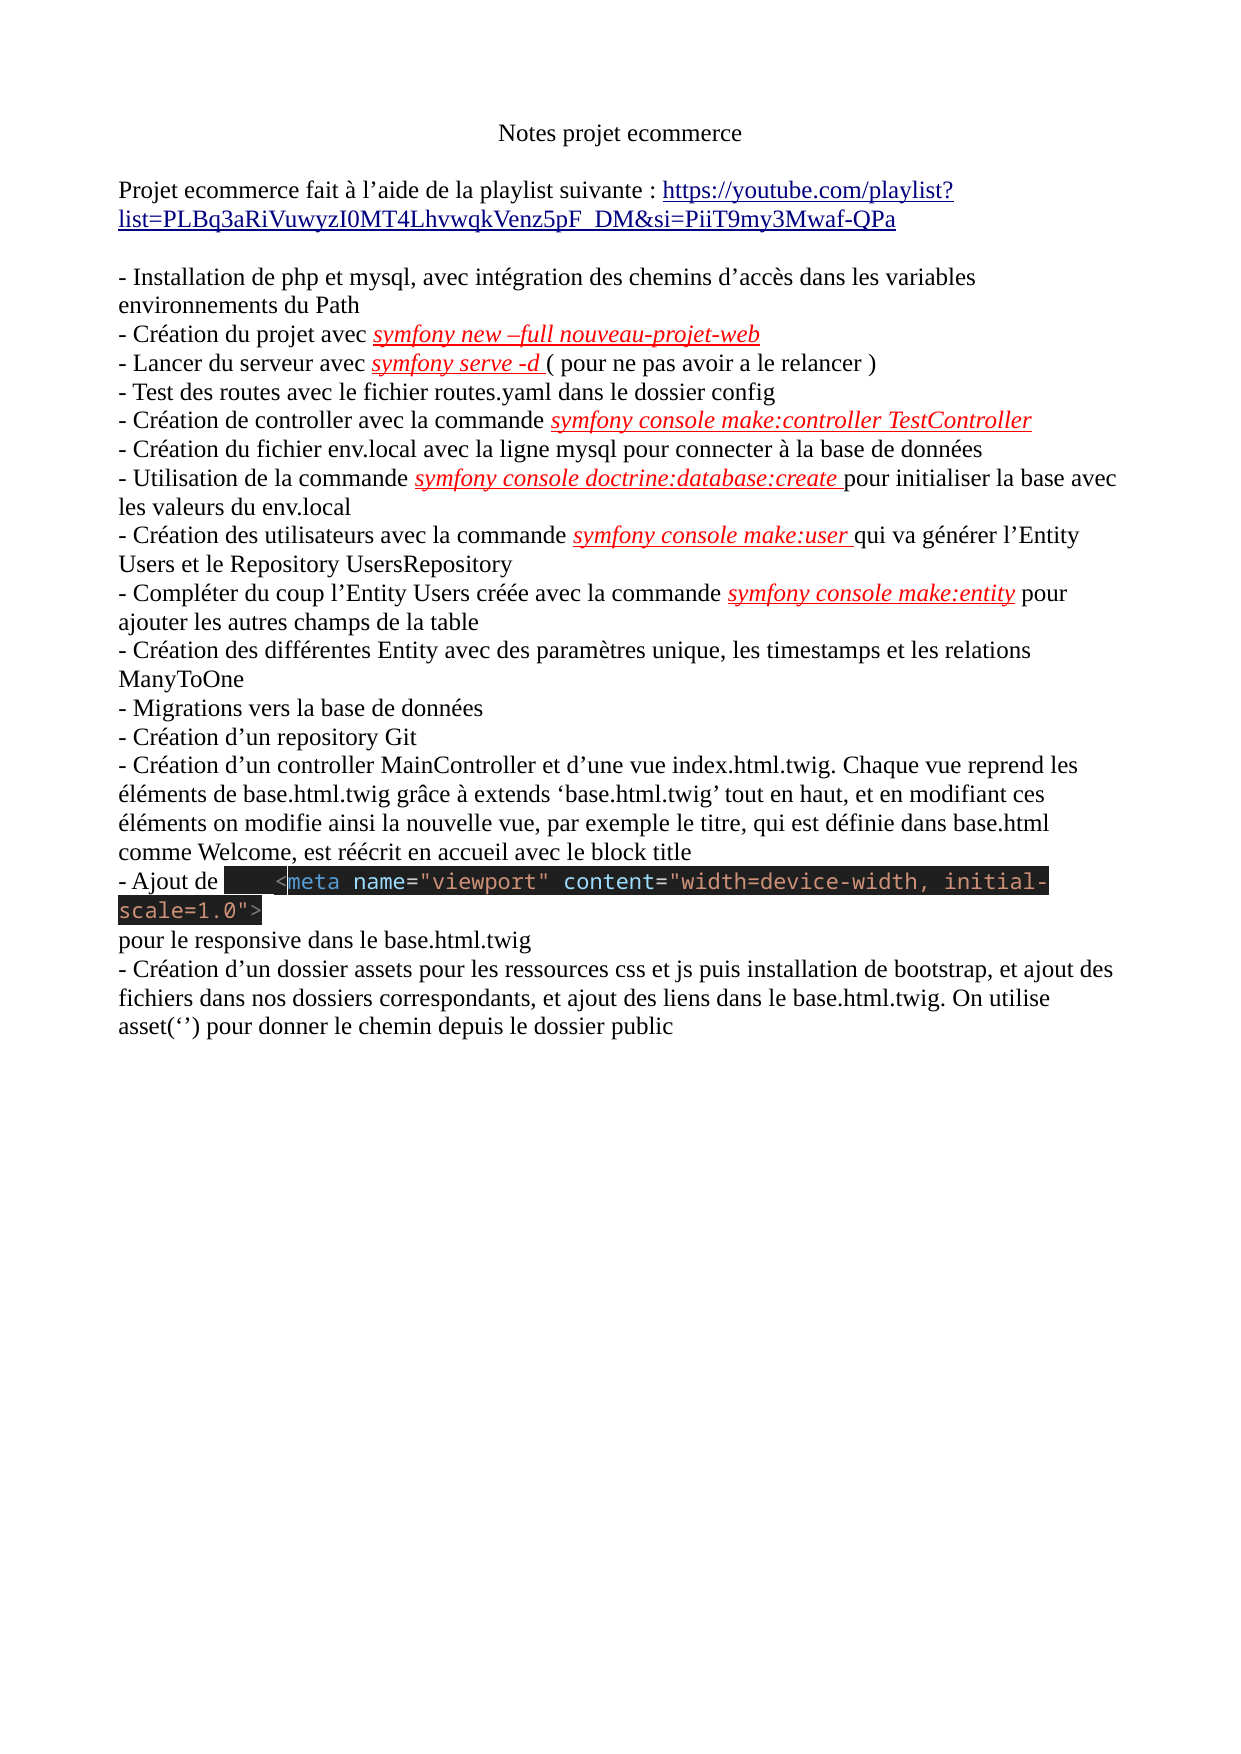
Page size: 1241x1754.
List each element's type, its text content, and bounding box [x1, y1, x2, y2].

text Projet ecommerce fait à l’aide de la playlist suivante : https://youtube.com/playlist?list=PLBq3aRiVuwyzI0MT4LhvwqkVenz5pF_DM&si=PiiT9my3Mwaf-QPa [118, 176, 1122, 233]
text - Création des utilisateurs avec la commande symfony console make:user qui va générer l’Entity Users et le Repository UsersRepository [118, 521, 1122, 578]
text - Compléter du coup l’Entity Users créée avec la commande symfony console make:entity pour ajouter les autres champs de la table [118, 578, 1122, 636]
text Notes projet ecommerce [118, 118, 1122, 147]
text - Création du projet avec symfony new –full nouveau-projet-web [118, 319, 1122, 348]
text - Migrations vers la base de données [118, 693, 1122, 722]
text - Lancer du serveur avec symfony serve -d ( pour ne pas avoir a le relancer ) [118, 348, 1122, 377]
text pour le responsive dans le base.html.twig [118, 925, 1122, 954]
text - Test des routes avec le fichier routes.yaml dans le dossier config [118, 377, 1122, 406]
text - Création de controller avec la commande symfony console make:controller TestController [118, 406, 1122, 434]
text - Ajout de <meta name="viewport" content="width=device-width, initial-scale=1.0"> [118, 866, 1122, 925]
text - Création d’un controller MainController et d’une vue index.html.twig. Chaque vue reprend les éléments de base.html.twig grâce à extends ‘base.html.twig’ tout en haut, et en modifiant ces éléments on modifie ainsi la nouvelle vue, par exemple le titre, qui est définie dans base.html comme Welcome, est réécrit en accueil avec le block title [118, 751, 1122, 866]
text - Création d’un dossier assets pour les ressources css et js puis installation de bootstrap, et ajout des fichiers dans nos dossiers correspondants, et ajout des liens dans le base.html.twig. On utilise asset(‘’) pour donner le chemin depuis le dossier public [118, 954, 1122, 1040]
text - Création des différentes Entity avec des paramètres unique, les timestamps et les relations ManyToOne [118, 636, 1122, 693]
text - Création d’un repository Git [118, 722, 1122, 751]
text - Installation de php et mysql, avec intégration des chemins d’accès dans les variables environnements du Path [118, 262, 1122, 319]
text - Création du fichier env.local avec la ligne mysql pour connecter à la base de données [118, 434, 1122, 463]
text - Utilisation de la commande symfony console doctrine:database:create pour initialiser la base avec les valeurs du env.local [118, 463, 1122, 521]
